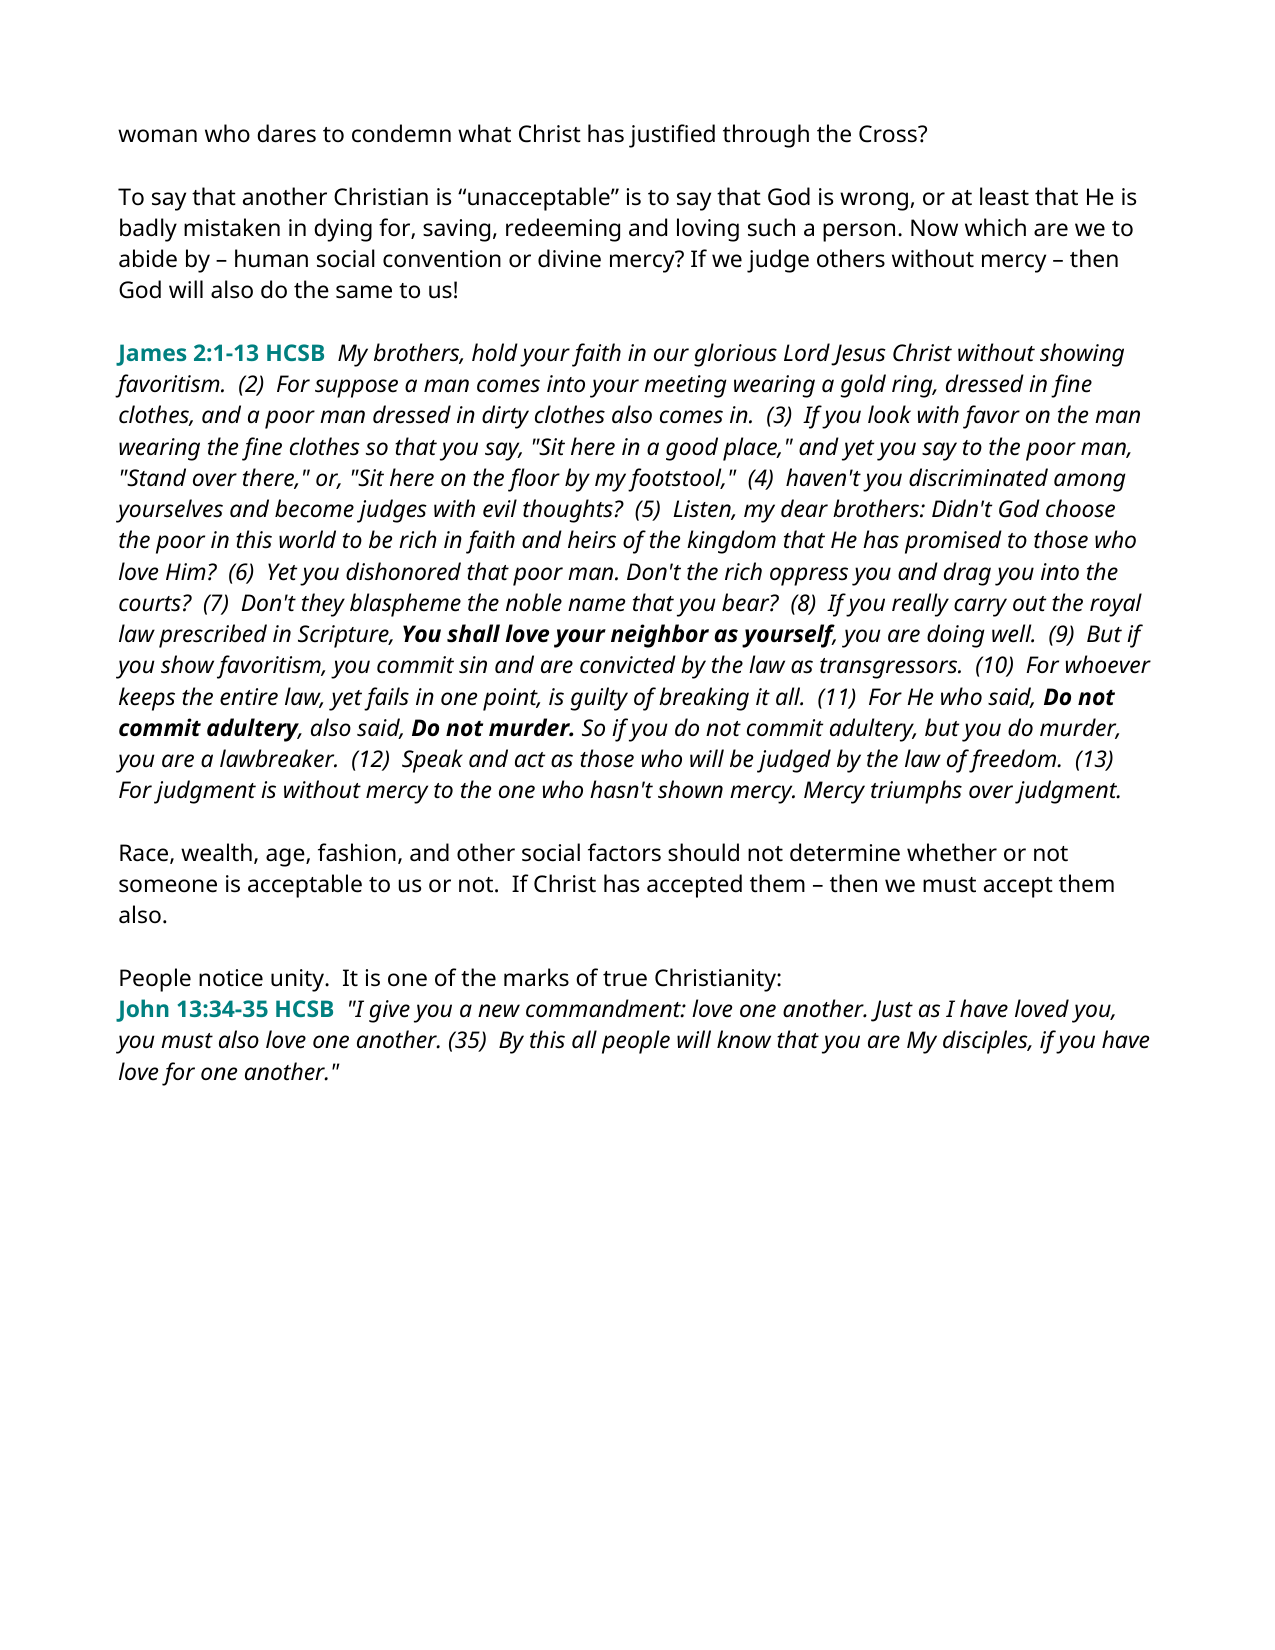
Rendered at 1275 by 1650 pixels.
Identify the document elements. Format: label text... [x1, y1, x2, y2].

text To say that another Christian is “unacceptable” is to say that God is wrong, or at least that He is badly mistaken in dying for, saving, redeeming and loving such a person. Now which are we to abide by – human social convention or divine mercy? If we judge others without mercy – then God will also do the same to us! [118, 181, 1157, 306]
text woman who dares to condemn what Christ has justified through the Cross? [118, 118, 1157, 149]
text Race, wealth, age, fashion, and other social factors should not determine whether or not [118, 837, 1157, 868]
text someone is acceptable to us or not. If Christ has accepted them – then we must accept them also. [118, 868, 1157, 931]
text James 2:1-13 HCSB My brothers, hold your faith in our glorious Lord Jesus Christ without showing favoritism. (2) For suppose a man comes into your meeting wearing a gold ring, dressed in fine clothes, and a poor man dressed in dirty clothes also comes in. (3) If you look with favor on the man wearing the fine clothes so that you say, "Sit here in a good place," and yet you say to the poor man, "Stand over there," or, "Sit here on the floor by my footstool," (4) haven't you discriminated among yourselves and become judges with evil thoughts? (5) Listen, my dear brothers: Didn't God choose the poor in this world to be rich in faith and heirs of the kingdom that He has promised to those who love Him? (6) Yet you dishonored that poor man. Don't the rich oppress you and drag you into the courts? (7) Don't they blaspheme the noble name that you bear? (8) If you really carry out the royal law prescribed in Scripture, You shall love your neighbor as yourself, you are doing well. (9) But if you show favoritism, you commit sin and are convicted by the law as transgressors. (10) For whoever keeps the entire law, yet fails in one point, is guilty of breaking it all. (11) For He who said, Do not commit adultery, also said, Do not murder. So if you do not commit adultery, but you do murder, you are a lawbreaker. (12) Speak and act as those who will be judged by the law of freedom. (13) For judgment is without mercy to the one who hasn't shown mercy. Mercy triumphs over judgment. [118, 337, 1157, 806]
text People notice unity. It is one of the marks of true Christianity: John 13:34-35 HCSB "I give you a new commandment: love one another. Just as I have loved you, you must also love one another. (35) By this all people will know that you are My disciples, if you have love for one another." [118, 962, 1157, 1087]
